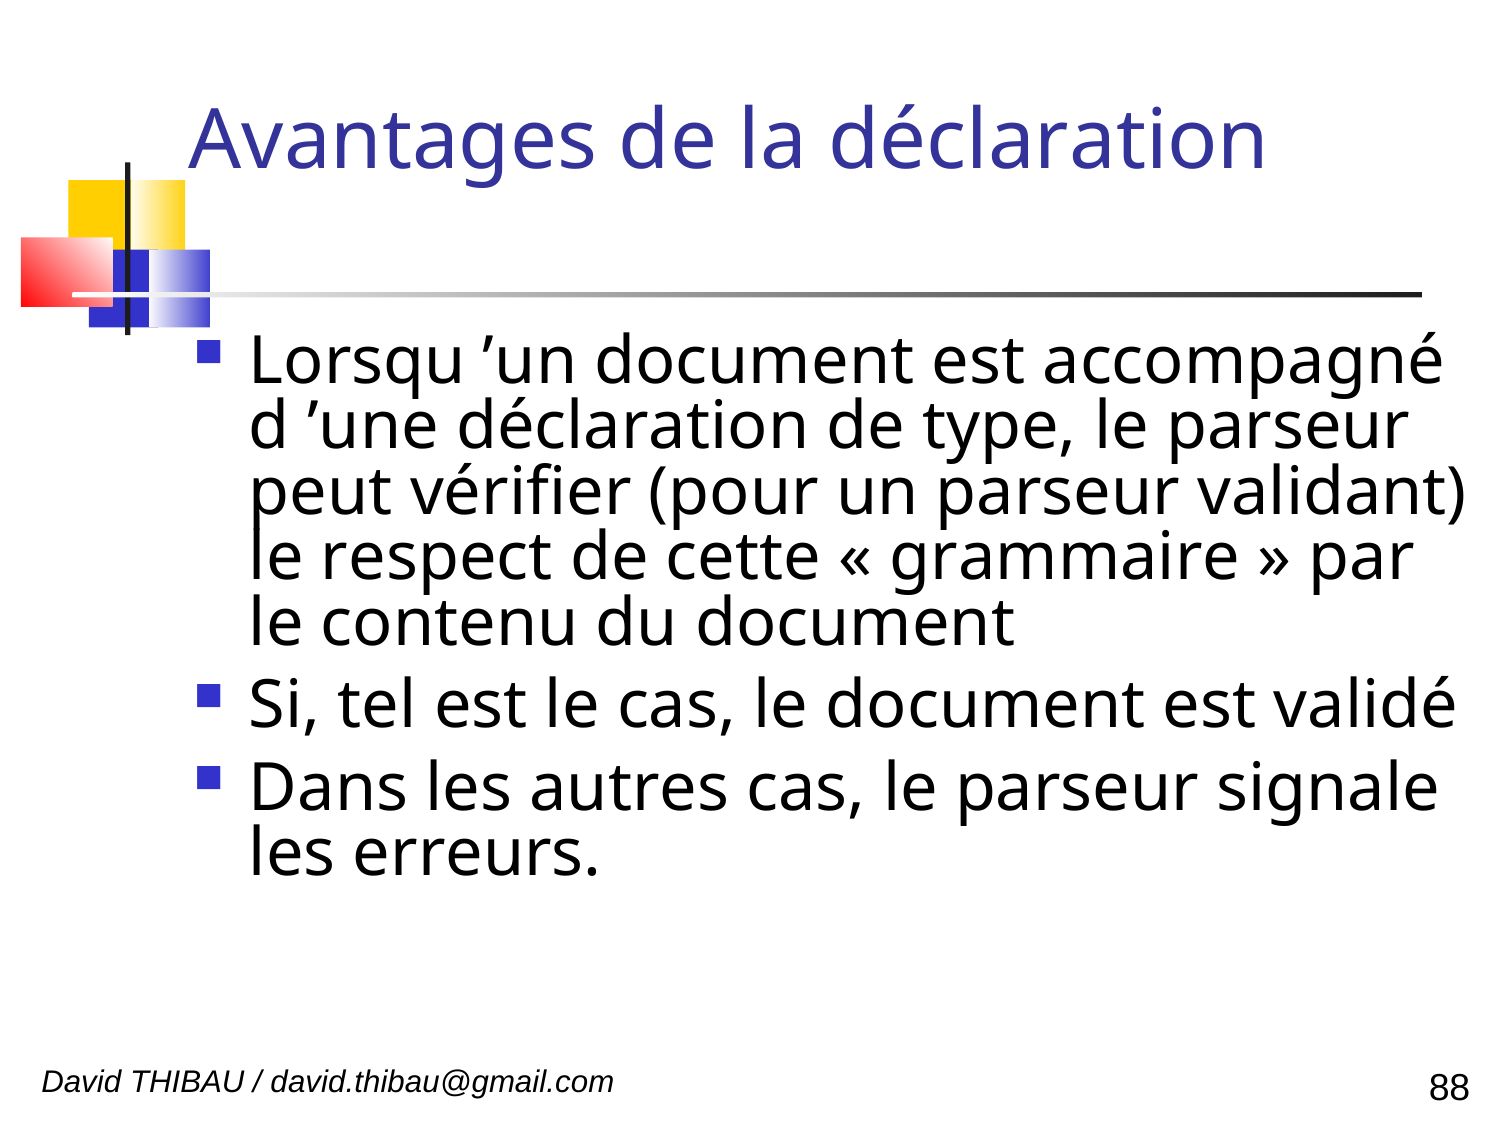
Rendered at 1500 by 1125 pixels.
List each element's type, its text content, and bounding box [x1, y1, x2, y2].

title Avantages de la déclaration [188, 13, 1467, 275]
list Lorsqu ’un document est accompagné d ’une déclaration de type, le parseur peut vérifier (pour un parseur validant) le respect de cette « grammaire » par le contenu du document Si, tel est le cas, le document est validé Dans les autres cas, le parseur signale les erreurs. [193, 330, 1469, 1047]
